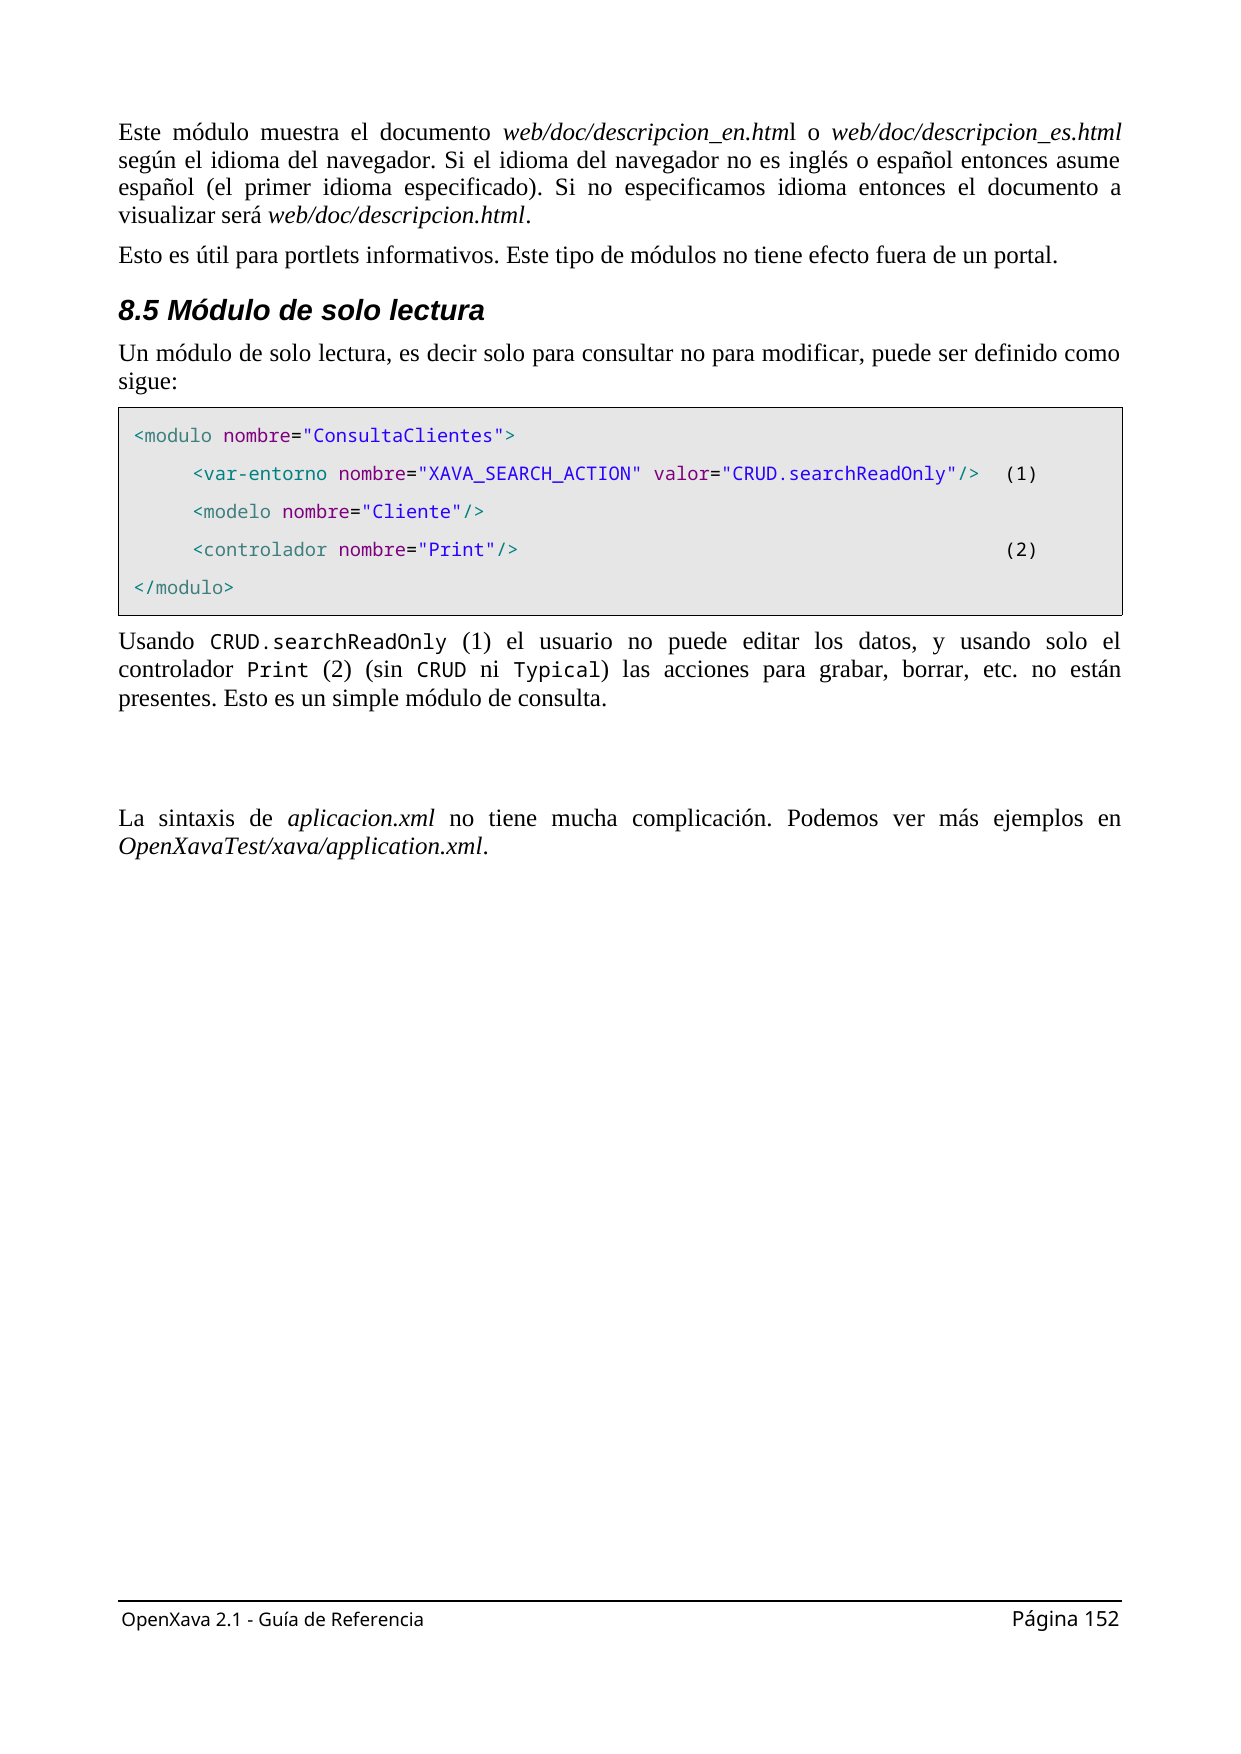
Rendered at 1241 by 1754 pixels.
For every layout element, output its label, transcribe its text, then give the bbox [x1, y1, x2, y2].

text Esto es útil para portlets informativos. Este tipo de módulos no tiene efecto fuera de un portal. [118, 241, 1122, 269]
text Este módulo muestra el documento web/doc/descripcion_en.html o web/doc/descripcion_es.html según el idioma del navegador. Si el idioma del navegador no es inglés o español entonces asume español (el primer idioma especificado). Si no especificamos idioma entonces el documento a visualizar será web/doc/descripcion.html. [118, 118, 1122, 229]
text Un módulo de solo lectura, es decir solo para consultar no para modificar, puede ser definido como sigue: [118, 339, 1122, 395]
text <modelo nombre="Cliente"/> [119, 483, 1122, 521]
text <controlador nombre="Print"/> (2) [119, 521, 1122, 559]
subtitle Módulo de solo lectura [118, 294, 1122, 327]
text <var-entorno nombre="XAVA_SEARCH_ACTION" valor="CRUD.searchReadOnly"/> (1) [119, 445, 1122, 483]
text <modulo nombre="ConsultaClientes"> [119, 408, 1122, 445]
text La sintaxis de aplicacion.xml no tiene mucha complicación. Podemos ver más ejemplos en OpenXavaTest/xava/application.xml. [118, 804, 1122, 860]
text </modulo> [119, 559, 1122, 615]
text Usando CRUD.searchReadOnly (1) el usuario no puede editar los datos, y usando solo el controlador Print (2) (sin CRUD ni Typical) las acciones para grabar, borrar, etc. no están presentes. Esto es un simple módulo de consulta. [118, 627, 1122, 711]
